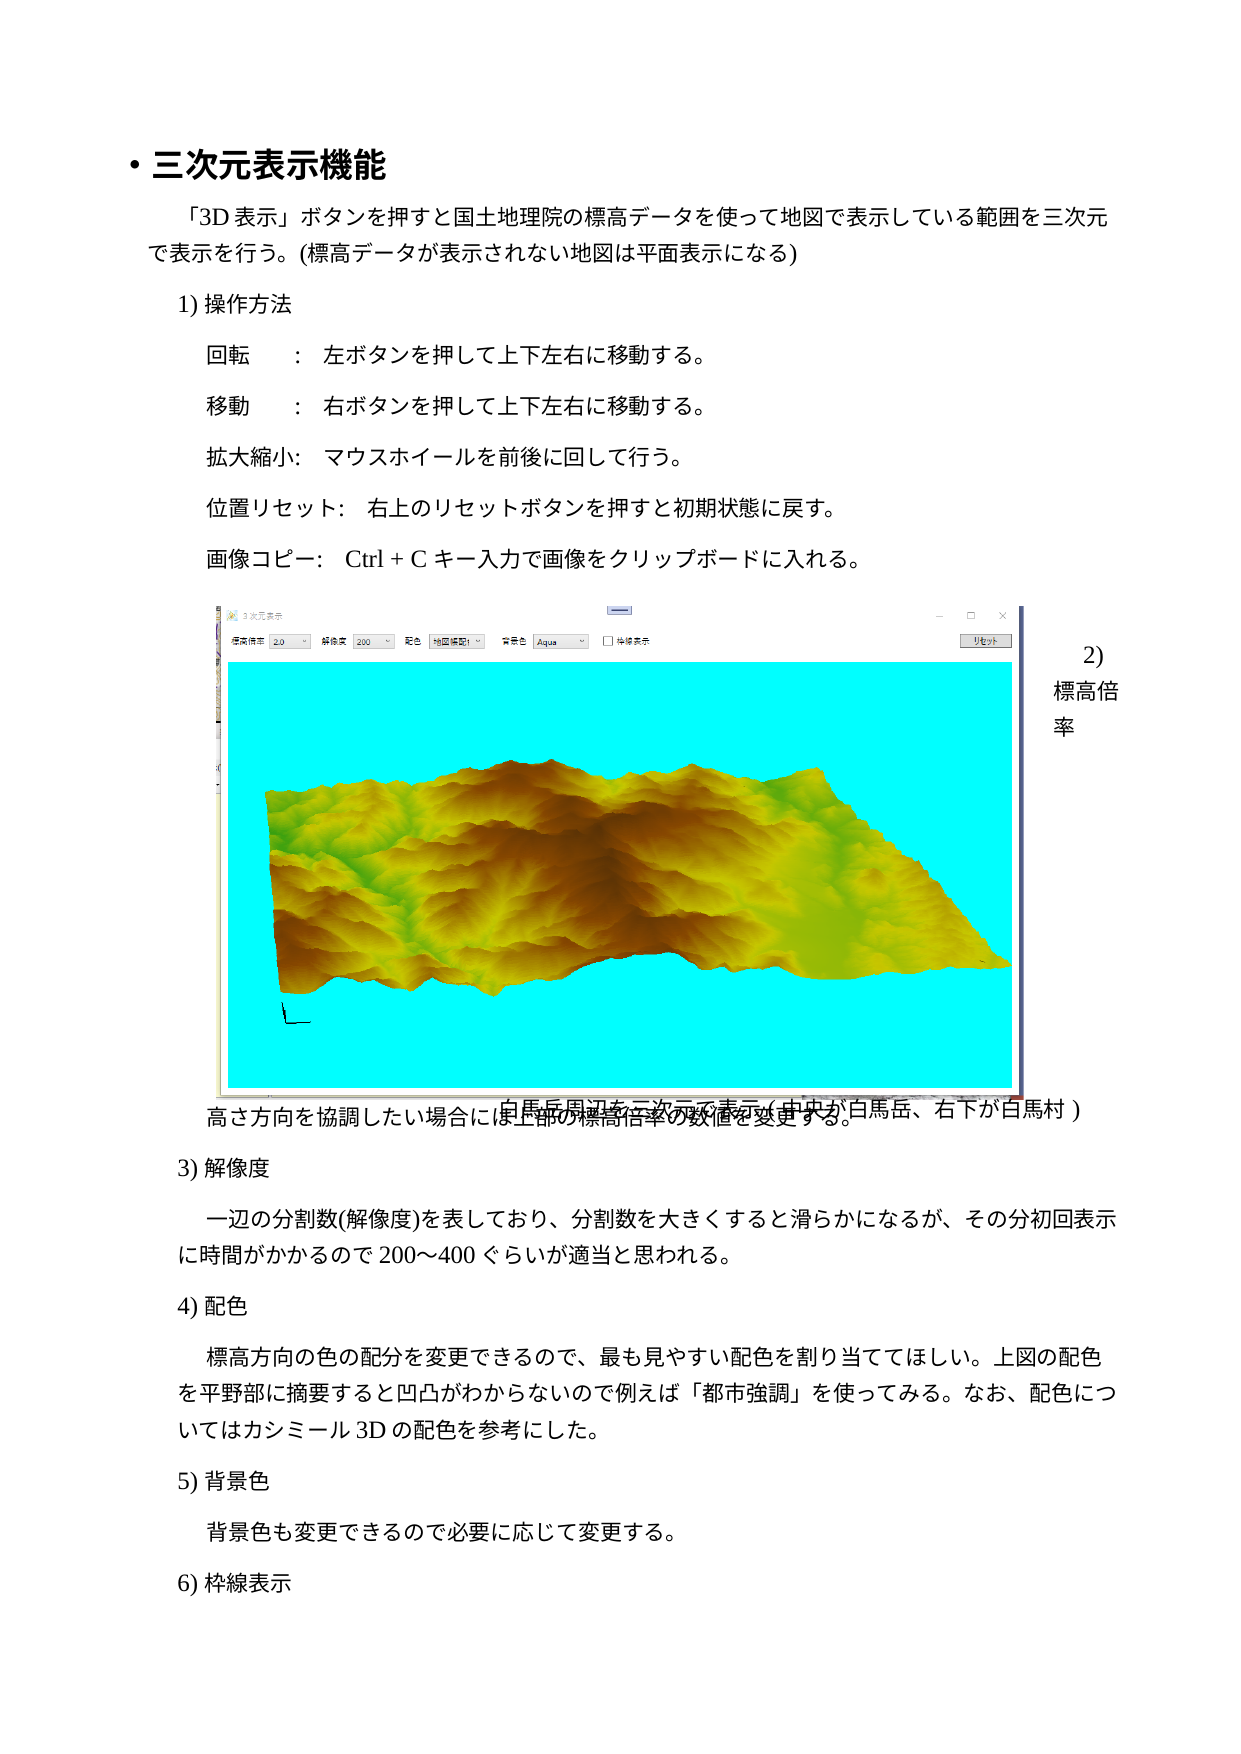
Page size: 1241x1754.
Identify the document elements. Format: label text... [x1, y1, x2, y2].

subtitle ・三次元表示機能 [118, 139, 1122, 187]
text 2) 標高倍率 [1024, 641, 1122, 742]
text 4) 配色 [148, 1289, 1122, 1321]
text 画像コピー: Ctrl + C キー入力で画像をクリップボードに入れる。 [177, 542, 1122, 574]
text 「3D表示」ボタンを押すと国土地理院の標高データを使って地図で表示している範囲を三次元で表示を行う。(標高データが表示されない地図は平面表示になる) [148, 200, 1122, 268]
text 移動 : 右ボタンを押して上下左右に移動する。 [177, 389, 1122, 421]
picture [216, 606, 1024, 1100]
text 6) 枠線表示 [148, 1566, 1122, 1597]
text 1) 操作方法 [148, 287, 1122, 319]
text 背景色も変更できるので必要に応じて変更する。 [177, 1515, 1122, 1546]
text 5) 背景色 [148, 1464, 1122, 1495]
text [148, 641, 216, 742]
text 3) 解像度 [148, 1151, 1122, 1183]
text 拡大縮小: マウスホイールを前後に回して行う。 [177, 440, 1122, 472]
text 高さ方向を協調したい場合には上部の標高倍率の数値を変更する。 [177, 1100, 1122, 1132]
text 標高方向の色の配分を変更できるので、最も見やすい配色を割り当ててほしい。上図の配色を平野部に摘要すると凹凸がわからないので例えば「都市強調」を使ってみる。なお、配色についてはカシミール3Dの配色を参考にした。 [177, 1340, 1122, 1444]
text 回転 : 左ボタンを押して上下左右に移動する。 [177, 338, 1122, 370]
text 一辺の分割数(解像度)を表しており、分割数を大きくすると滑らかになるが、その分初回表示に時間がかかるので200～400ぐらいが適当と思われる。 [177, 1202, 1122, 1270]
text 位置リセット: 右上のリセットボタンを押すと初期状態に戻す。 [177, 491, 1122, 523]
